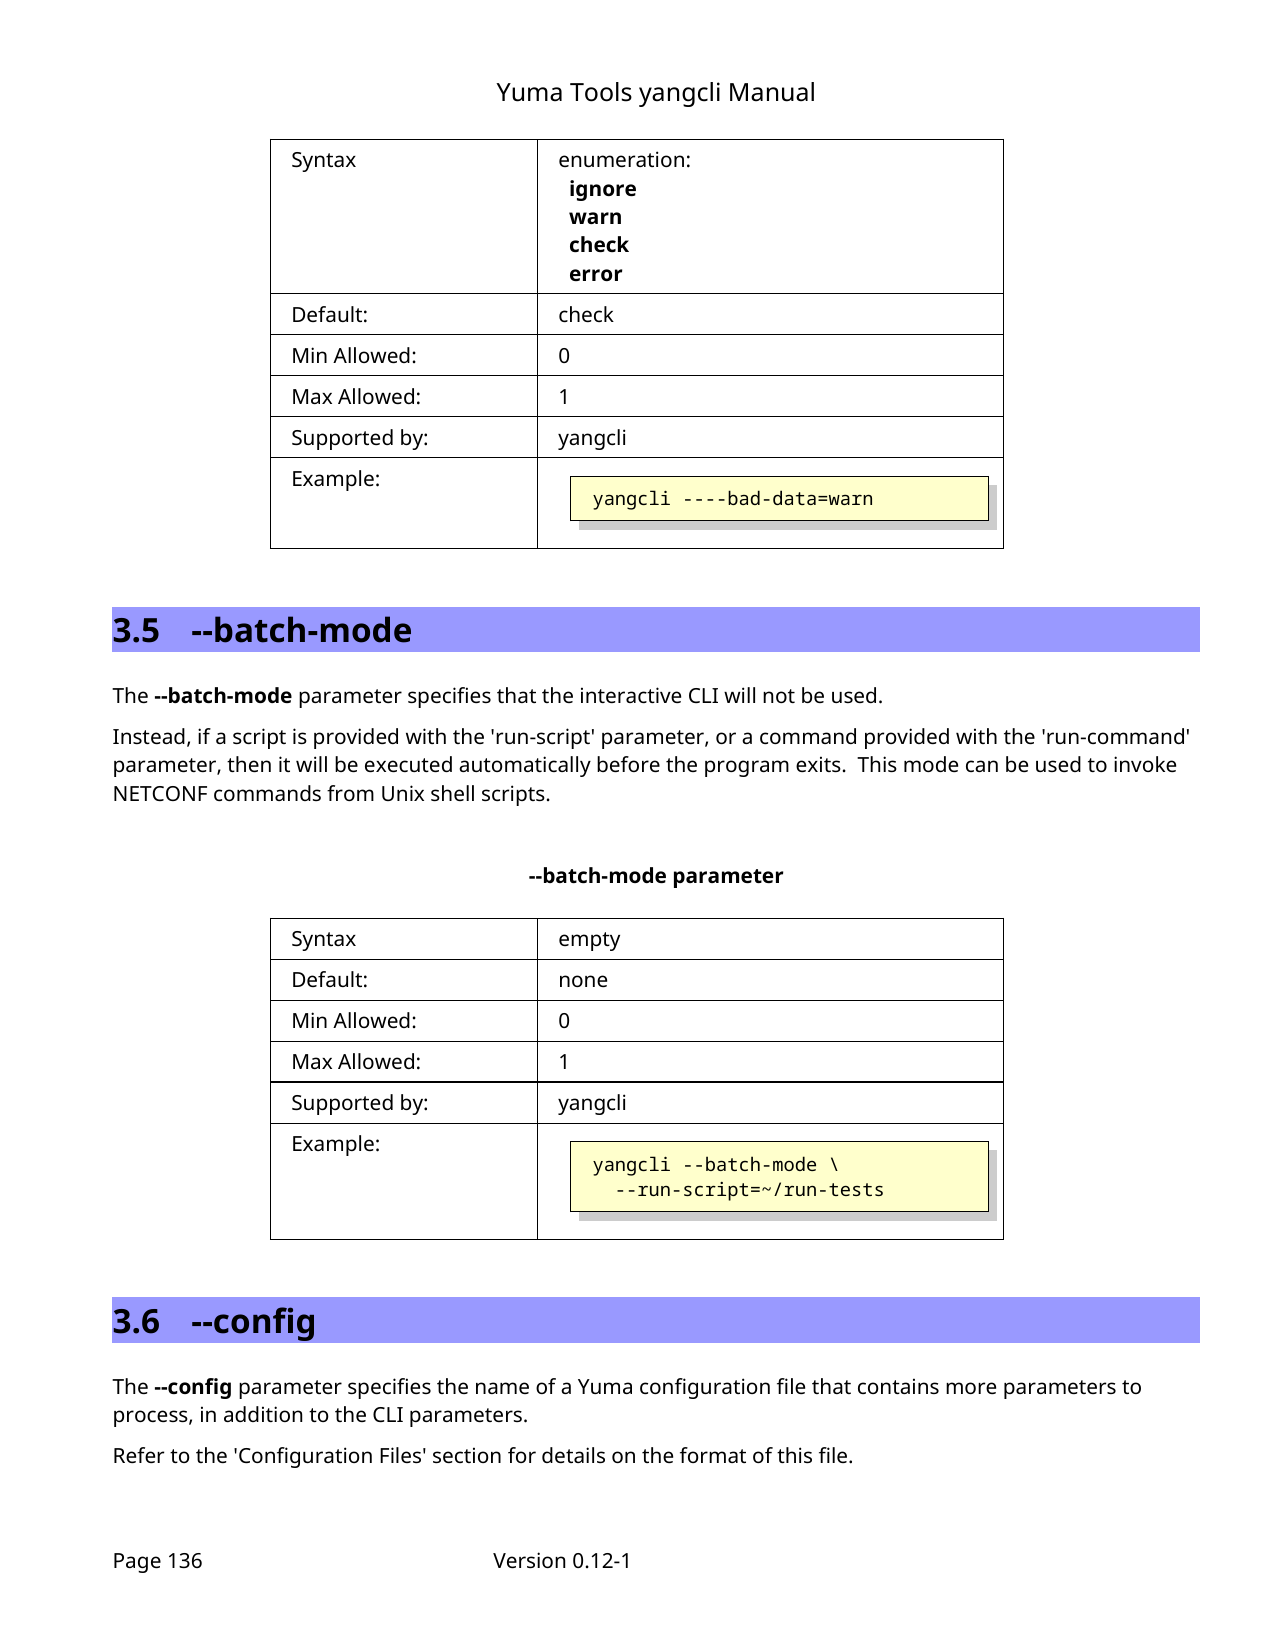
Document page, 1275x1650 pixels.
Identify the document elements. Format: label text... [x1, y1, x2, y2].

table_cell yangcli --batch-mode \ --run-script=~/run-tests [538, 1124, 1003, 1239]
table_cell Max Allowed: [271, 376, 537, 416]
table_cell Example: [271, 458, 537, 548]
subtitle --config [112, 1297, 1200, 1343]
table_cell 0 [538, 335, 1003, 375]
table_cell Max Allowed: [271, 1042, 537, 1081]
table_cell 1 [538, 1042, 1003, 1081]
table_cell check [538, 294, 1003, 334]
table_cell 0 [538, 1001, 1003, 1041]
subtitle --batch-mode parameter [127, 861, 1185, 889]
table_cell none [538, 960, 1003, 999]
table_cell Supported by: [271, 417, 537, 457]
text The --config parameter specifies the name of a Yuma configuration file that contains more parameters to process, in addition to the CLI parameters. [112, 1372, 1200, 1429]
table_cell yangcli ----bad-data=warn [538, 458, 1003, 548]
table_header empty [538, 919, 1003, 959]
table_cell Supported by: [271, 1083, 537, 1122]
table_cell Example: [271, 1124, 537, 1239]
table_cell yangcli [538, 1083, 1003, 1122]
table_cell Min Allowed: [271, 1001, 537, 1041]
table_header Syntax [271, 919, 537, 959]
subtitle --batch-mode [112, 607, 1200, 652]
table_cell Min Allowed: [271, 335, 537, 375]
table_cell Default: [271, 294, 537, 334]
table_cell yangcli [538, 417, 1003, 457]
table_header Syntax [271, 140, 537, 293]
text Instead, if a script is provided with the 'run-script' parameter, or a command provided with the 'run-command' parameter, then it will be executed automatically before the program exits. This mode can be used to invoke NETCONF commands from Unix shell scripts. [112, 722, 1200, 807]
text The --batch-mode parameter specifies that the interactive CLI will not be used. [112, 681, 1200, 709]
table_cell Default: [271, 960, 537, 999]
text Refer to the 'Configuration Files' section for details on the format of this file. [112, 1441, 1200, 1470]
table_cell 1 [538, 376, 1003, 416]
table_header enumeration: ignore warn check error [538, 140, 1003, 293]
